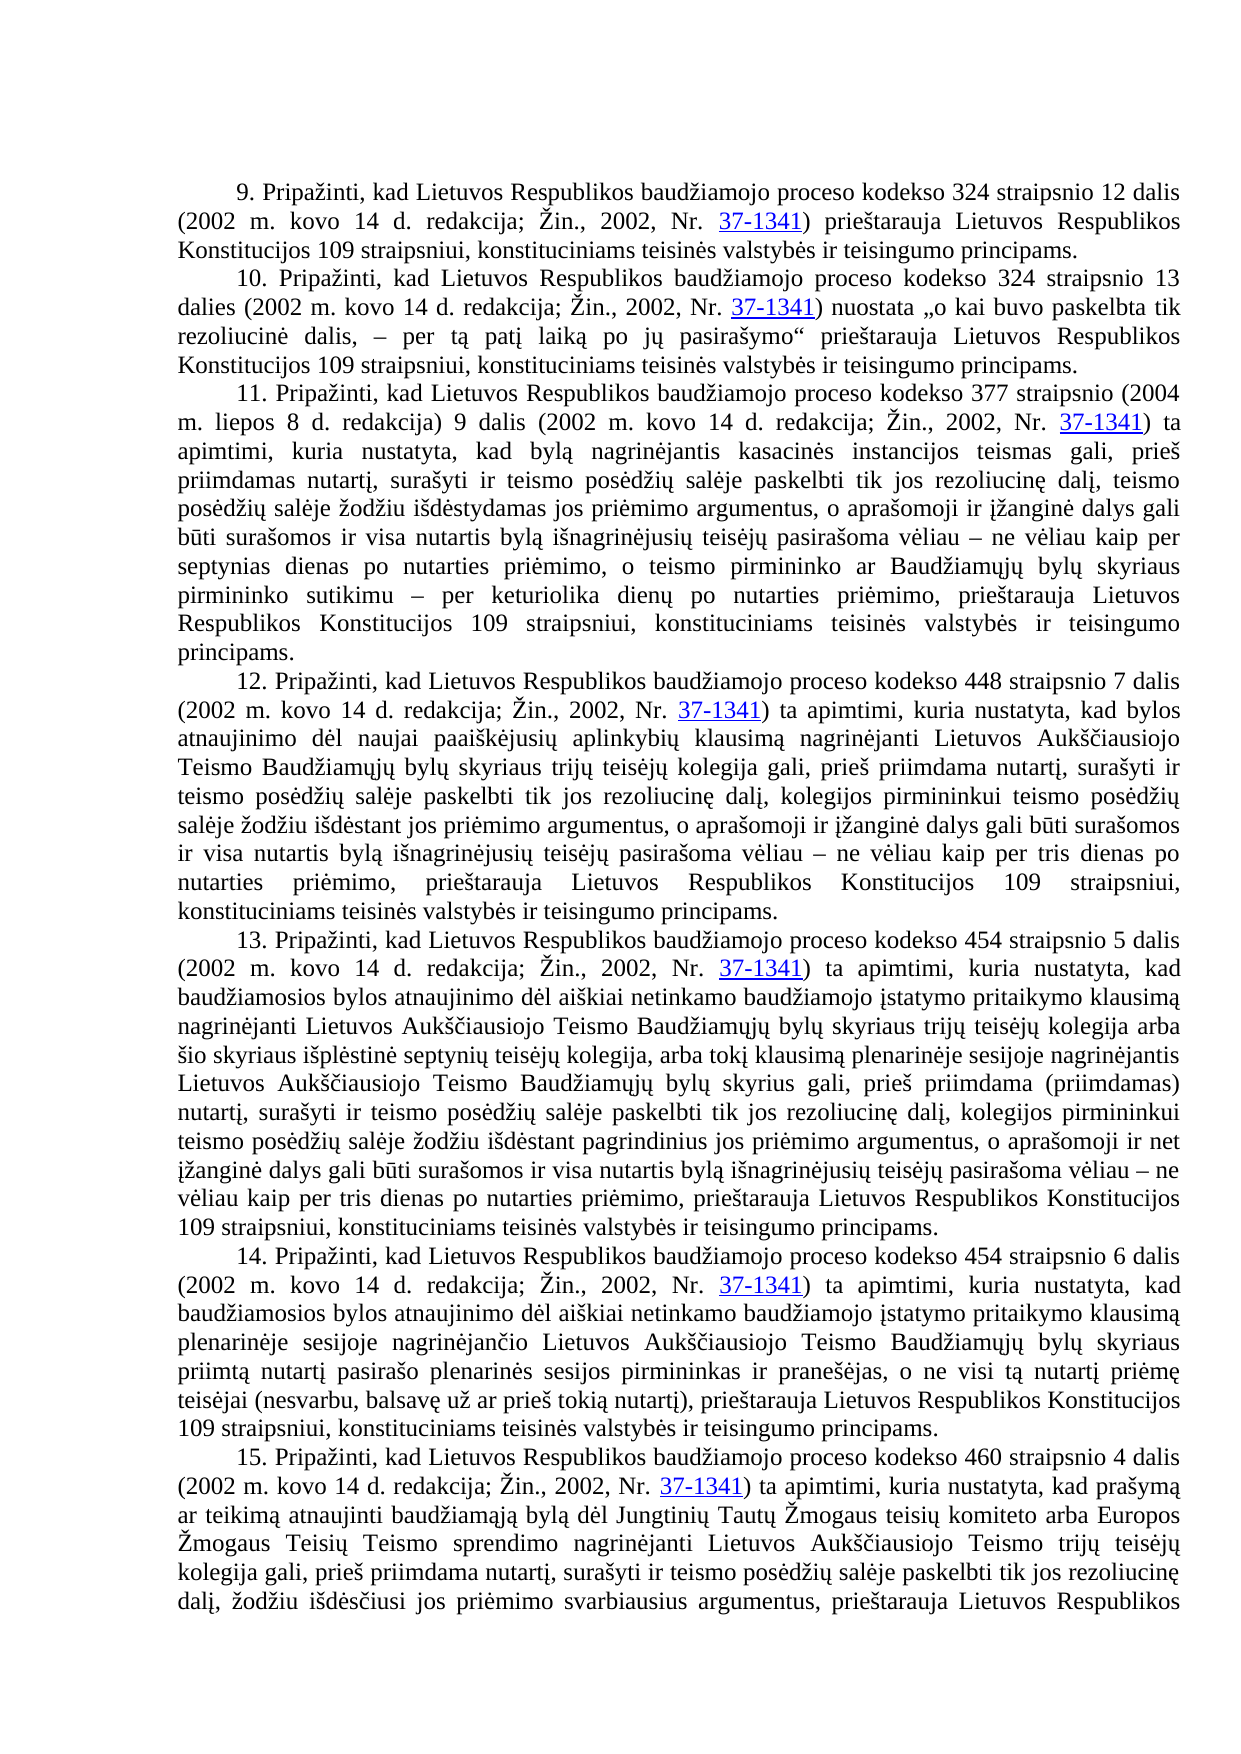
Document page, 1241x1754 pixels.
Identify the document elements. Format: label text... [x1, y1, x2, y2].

text 11. Pripažinti, kad Lietuvos Respublikos baudžiamojo proceso kodekso 377 straipsnio (2004 m. liepos 8 d. redakcija) 9 dalis (2002 m. kovo 14 d. redakcija; Žin., 2002, Nr. 37-1341) ta apimtimi, kuria nustatyta, kad bylą nagrinėjantis kasacinės instancijos teismas gali, prieš priimdamas nutartį, surašyti ir teismo posėdžių salėje paskelbti tik jos rezoliucinę dalį, teismo posėdžių salėje žodžiu išdėstydamas jos priėmimo argumentus, o aprašomoji ir įžanginė dalys gali būti surašomos ir visa nutartis bylą išnagrinėjusių teisėjų pasirašoma vėliau – ne vėliau kaip per septynias dienas po nutarties priėmimo, o teismo pirmininko ar Baudžiamųjų bylų skyriaus pirmininko sutikimu – per keturiolika dienų po nutarties priėmimo, prieštarauja Lietuvos Respublikos Konstitucijos 109 straipsniui, konstituciniams teisinės valstybės ir teisingumo principams. [177, 378, 1181, 666]
text 13. Pripažinti, kad Lietuvos Respublikos baudžiamojo proceso kodekso 454 straipsnio 5 dalis (2002 m. kovo 14 d. redakcija; Žin., 2002, Nr. 37-1341) ta apimtimi, kuria nustatyta, kad baudžiamosios bylos atnaujinimo dėl aiškiai netinkamo baudžiamojo įstatymo pritaikymo klausimą nagrinėjanti Lietuvos Aukščiausiojo Teismo Baudžiamųjų bylų skyriaus trijų teisėjų kolegija arba šio skyriaus išplėstinė septynių teisėjų kolegija, arba tokį klausimą plenarinėje sesijoje nagrinėjantis Lietuvos Aukščiausiojo Teismo Baudžiamųjų bylų skyrius gali, prieš priimdama (priimdamas) nutartį, surašyti ir teismo posėdžių salėje paskelbti tik jos rezoliucinę dalį, kolegijos pirmininkui teismo posėdžių salėje žodžiu išdėstant pagrindinius jos priėmimo argumentus, o aprašomoji ir net įžanginė dalys gali būti surašomos ir visa nutartis bylą išnagrinėjusių teisėjų pasirašoma vėliau – ne vėliau kaip per tris dienas po nutarties priėmimo, prieštarauja Lietuvos Respublikos Konstitucijos 109 straipsniui, konstituciniams teisinės valstybės ir teisingumo principams. [177, 925, 1181, 1241]
text 15. Pripažinti, kad Lietuvos Respublikos baudžiamojo proceso kodekso 460 straipsnio 4 dalis (2002 m. kovo 14 d. redakcija; Žin., 2002, Nr. 37-1341) ta apimtimi, kuria nustatyta, kad prašymą ar teikimą atnaujinti baudžiamąją bylą dėl Jungtinių Tautų Žmogaus teisių komiteto arba Europos Žmogaus Teisių Teismo sprendimo nagrinėjanti Lietuvos Aukščiausiojo Teismo trijų teisėjų kolegija gali, prieš priimdama nutartį, surašyti ir teismo posėdžių salėje paskelbti tik jos rezoliucinę dalį, žodžiu išdėsčiusi jos priėmimo svarbiausius argumentus, prieštarauja Lietuvos Respublikos [177, 1442, 1181, 1615]
text 12. Pripažinti, kad Lietuvos Respublikos baudžiamojo proceso kodekso 448 straipsnio 7 dalis (2002 m. kovo 14 d. redakcija; Žin., 2002, Nr. 37-1341) ta apimtimi, kuria nustatyta, kad bylos atnaujinimo dėl naujai paaiškėjusių aplinkybių klausimą nagrinėjanti Lietuvos Aukščiausiojo Teismo Baudžiamųjų bylų skyriaus trijų teisėjų kolegija gali, prieš priimdama nutartį, surašyti ir teismo posėdžių salėje paskelbti tik jos rezoliucinę dalį, kolegijos pirmininkui teismo posėdžių salėje žodžiu išdėstant jos priėmimo argumentus, o aprašomoji ir įžanginė dalys gali būti surašomos ir visa nutartis bylą išnagrinėjusių teisėjų pasirašoma vėliau – ne vėliau kaip per tris dienas po nutarties priėmimo, prieštarauja Lietuvos Respublikos Konstitucijos 109 straipsniui, konstituciniams teisinės valstybės ir teisingumo principams. [177, 666, 1181, 925]
text 10. Pripažinti, kad Lietuvos Respublikos baudžiamojo proceso kodekso 324 straipsnio 13 dalies (2002 m. kovo 14 d. redakcija; Žin., 2002, Nr. 37-1341) nuostata „o kai buvo paskelbta tik rezoliucinė dalis, – per tą patį laiką po jų pasirašymo“ prieštarauja Lietuvos Respublikos Konstitucijos 109 straipsniui, konstituciniams teisinės valstybės ir teisingumo principams. [177, 263, 1181, 378]
text 14. Pripažinti, kad Lietuvos Respublikos baudžiamojo proceso kodekso 454 straipsnio 6 dalis (2002 m. kovo 14 d. redakcija; Žin., 2002, Nr. 37-1341) ta apimtimi, kuria nustatyta, kad baudžiamosios bylos atnaujinimo dėl aiškiai netinkamo baudžiamojo įstatymo pritaikymo klausimą plenarinėje sesijoje nagrinėjančio Lietuvos Aukščiausiojo Teismo Baudžiamųjų bylų skyriaus priimtą nutartį pasirašo plenarinės sesijos pirmininkas ir pranešėjas, o ne visi tą nutartį priėmę teisėjai (nesvarbu, balsavę už ar prieš tokią nutartį), prieštarauja Lietuvos Respublikos Konstitucijos 109 straipsniui, konstituciniams teisinės valstybės ir teisingumo principams. [177, 1241, 1181, 1442]
text 9. Pripažinti, kad Lietuvos Respublikos baudžiamojo proceso kodekso 324 straipsnio 12 dalis (2002 m. kovo 14 d. redakcija; Žin., 2002, Nr. 37-1341) prieštarauja Lietuvos Respublikos Konstitucijos 109 straipsniui, konstituciniams teisinės valstybės ir teisingumo principams. [177, 177, 1181, 263]
